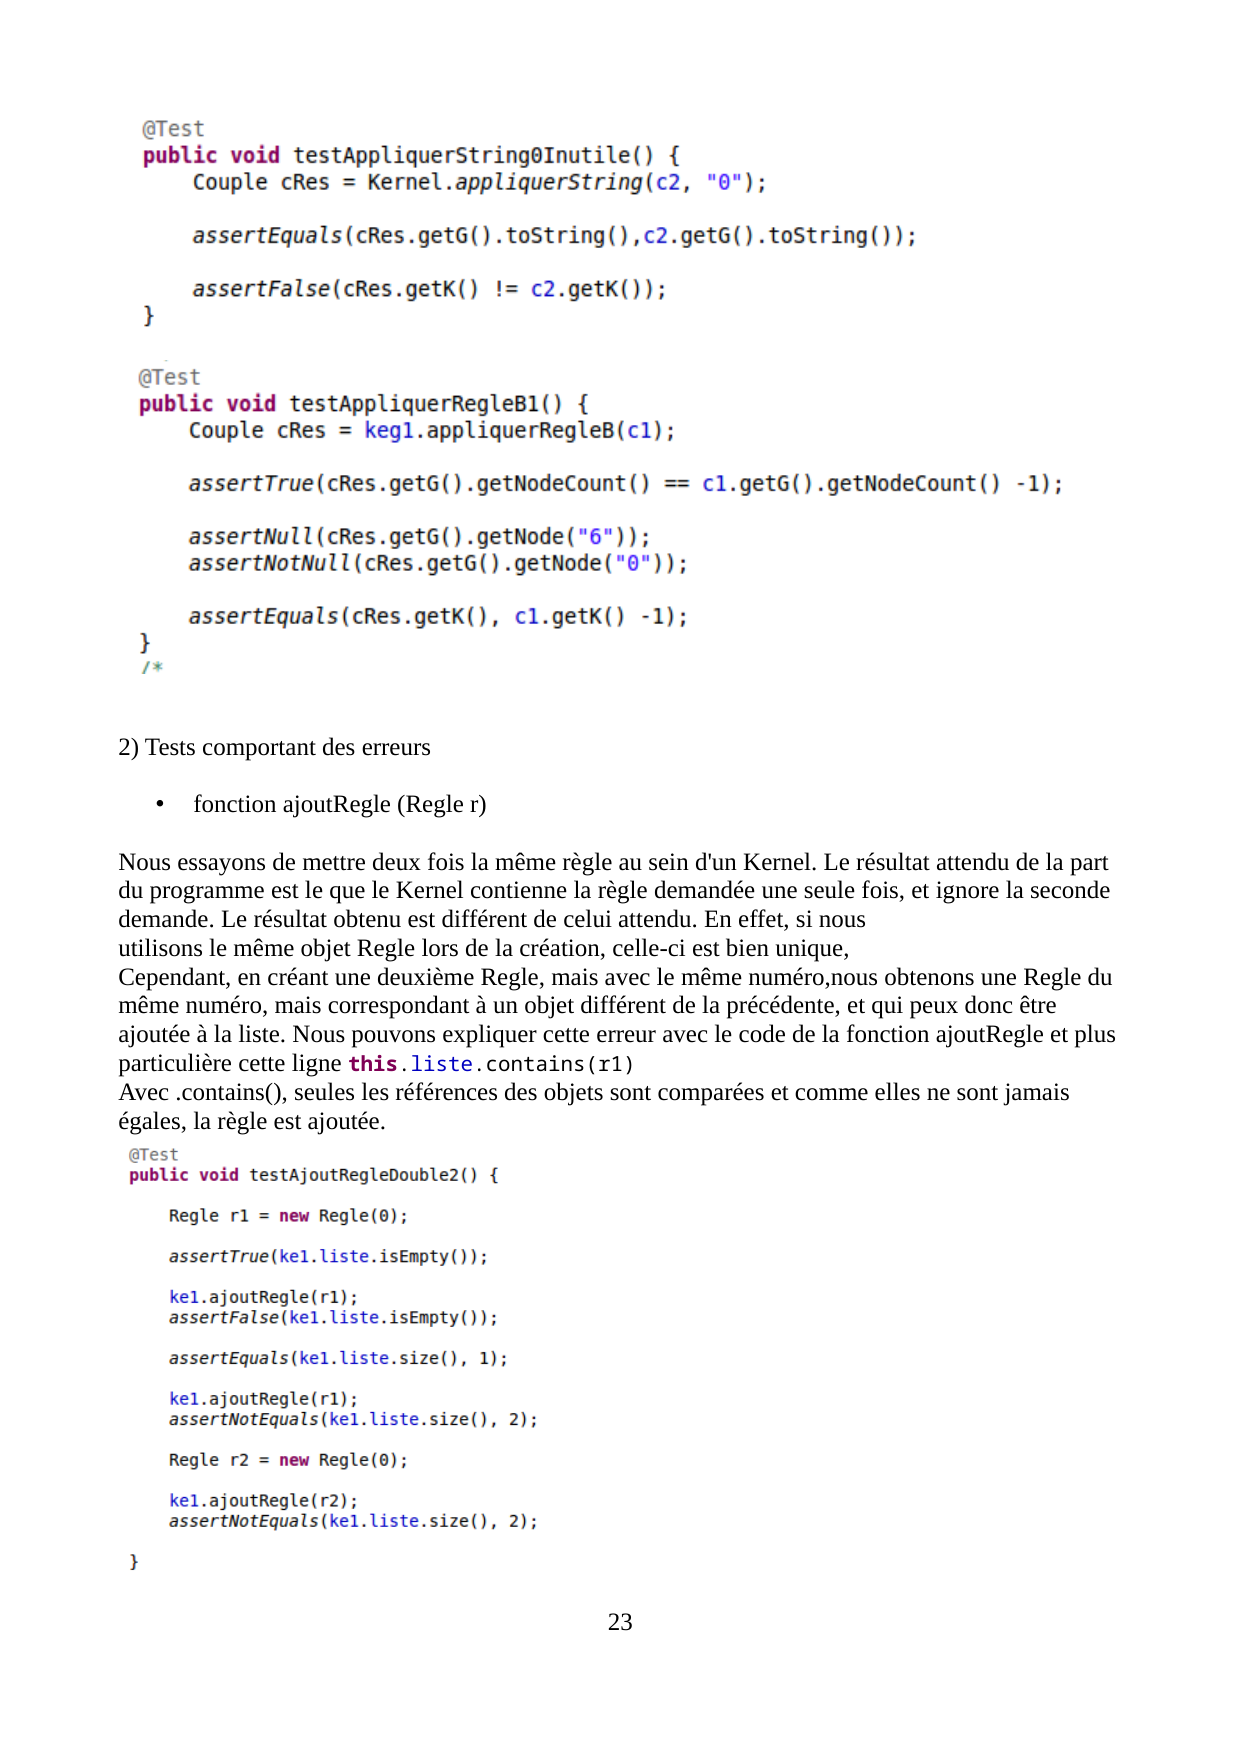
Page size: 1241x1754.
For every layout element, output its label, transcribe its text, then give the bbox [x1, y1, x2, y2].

text 2) Tests comportant des erreurs [118, 732, 1122, 760]
picture [118, 1145, 559, 1588]
picture [118, 113, 1126, 674]
text Nous essayons de mettre deux fois la même règle au sein d'un Kernel. Le résultat attendu de la part du programme est le que le Kernel contienne la règle demandée une seule fois, et ignore la seconde demande. Le résultat obtenu est différent de celui attendu. En effet, si nous [118, 847, 1122, 933]
text Avec .contains(), seules les références des objets sont comparées et comme elles ne sont jamais égales, la règle est ajoutée. [118, 1077, 1122, 1135]
text Cependant, en créant une deuxième Regle, mais avec le même numéro,nous obtenons une Regle du même numéro, mais correspondant à un objet différent de la précédente, et qui peux donc être ajoutée à la liste. Nous pouvons expliquer cette erreur avec le code de la fonction ajoutRegle et plus particulière cette ligne this.liste.contains(r1) [118, 962, 1122, 1077]
list fonction ajoutRegle (Regle r) [156, 789, 1122, 818]
text utilisons le même objet Regle lors de la création, celle-ci est bien unique, [118, 933, 1122, 962]
